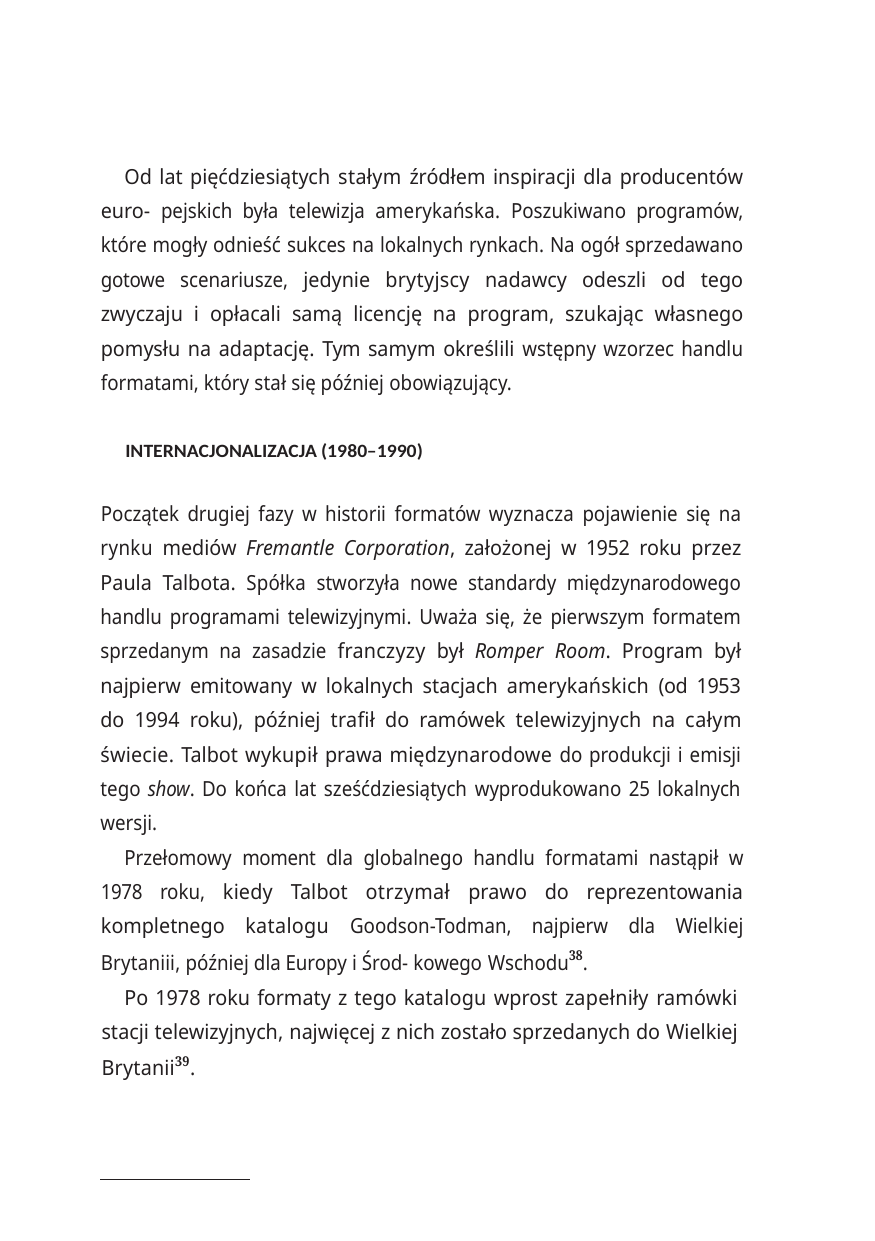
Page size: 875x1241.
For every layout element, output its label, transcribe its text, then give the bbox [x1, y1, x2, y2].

text Od lat pięćdziesiątych stałym źródłem inspiracji dla producentów euro- pejskich była telewizja amerykańska. Poszukiwano programów, które mogły odnieść sukces na lokalnych rynkach. Na ogół sprzedawano gotowe scenariusze, jedynie brytyjscy nadawcy odeszli od tego zwyczaju i opłacali samą licencję na program, szukając własnego pomysłu na adaptację. Tym samym określili wstępny wzorzec handlu formatami, który stał się później obowiązujący. [101, 162, 743, 397]
text Początek drugiej fazy w historii formatów wyznacza pojawienie się na rynku mediów Fremantle Corporation, założonej w 1952 roku przez Paula Talbota. Spółka stworzyła nowe standardy międzynarodowego handlu programami telewizyjnymi. Uważa się, że pierwszym formatem sprzedanym na zasadzie franczyzy był Romper Room. Program był najpierw emitowany w lokalnych stacjach amerykańskich (od 1953 do 1994 roku), później trafił do ramówek telewizyjnych na całym świecie. Talbot wykupił prawa międzynarodowe do produkcji i emisji tego show. Do końca lat sześćdziesiątych wyprodukowano 25 lokalnych wersji. [100, 499, 741, 837]
text Po 1978 roku formaty z tego katalogu wprost zapełniły ramówki stacji telewizyjnych, najwięcej z nich zostało sprzedanych do Wielkiej Brytanii39. [101, 983, 737, 1082]
text Przełomowy moment dla globalnego handlu formatami nastąpił w 1978 roku, kiedy Talbot otrzymał prawo do reprezentowania kompletnego katalogu Goodson-Todman, najpierw dla Wielkiej Brytaniii, później dla Europy i Środ- kowego Wschodu38. [101, 843, 743, 976]
text INTERNACJONALIZACJA (1980–1990) [125, 439, 755, 462]
